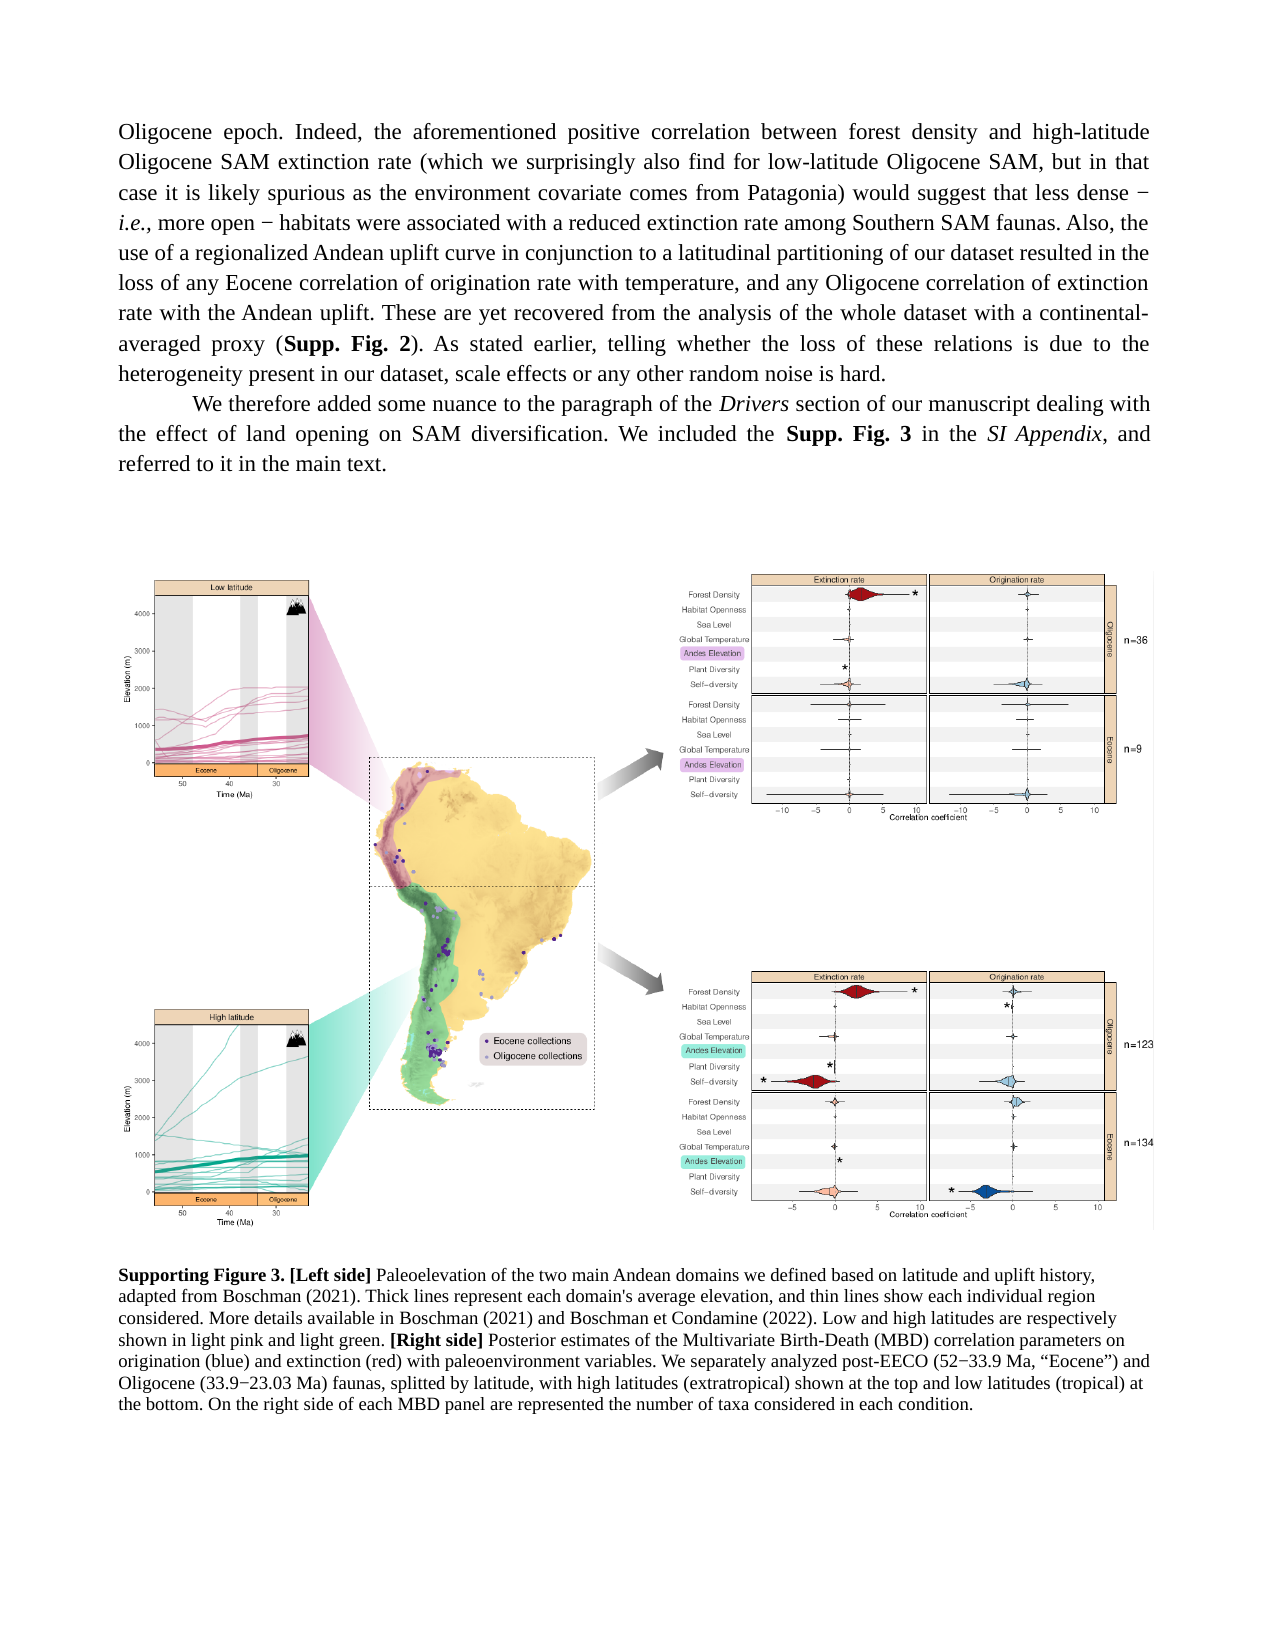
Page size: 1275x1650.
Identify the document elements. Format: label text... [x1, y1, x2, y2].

text We therefore added some nuance to the paragraph of the Drivers section of our manuscript dealing with the effect of land opening on SAM diversification. We included the Supp. Fig. 3 in the SI Appendix, and referred to it in the main text. [118, 390, 1151, 477]
picture [121, 571, 1154, 1230]
text Oligocene epoch. Indeed, the aforementioned positive correlation between forest density and high-latitude Oligocene SAM extinction rate (which we surprisingly also find for low-latitude Oligocene SAM, but in that case it is likely spurious as the environment covariate comes from Patagonia) would suggest that less dense − i.e., more open − habitats were associated with a reduced extinction rate among Southern SAM faunas. Also, the use of a regionalized Andean uplift curve in conjunction to a latitudinal partitioning of our dataset resulted in the loss of any Eocene correlation of origination rate with temperature, and any Oligocene correlation of extinction rate with the Andean uplift. These are yet recovered from the analysis of the whole dataset with a continental-averaged proxy (Supp. Fig. 2). As stated earlier, telling whether the loss of these relations is due to the heterogeneity present in our dataset, scale effects or any other random noise is hard. [118, 118, 1151, 386]
text Supporting Figure 3. [Left side] Paleoelevation of the two main Andean domains we defined based on latitude and uplift history, adapted from Boschman (2021). Thick lines represent each domain's average elevation, and thin lines show each individual region considered. More details available in Boschman (2021) and Boschman et Condamine (2022). Low and high latitudes are respectively shown in light pink and light green. [Right side] Posterior estimates of the Multivariate Birth-Death (MBD) correlation parameters on origination (blue) and extinction (red) with paleoenvironment variables. We separately analyzed post-EECO (52−33.9 Ma, “Eocene”) and Oligocene (33.9−23.03 Ma) faunas, splitted by latitude, with high latitudes (extratropical) shown at the top and low latitudes (tropical) at the bottom. On the right side of each MBD panel are represented the number of taxa considered in each condition. [118, 1264, 1157, 1415]
